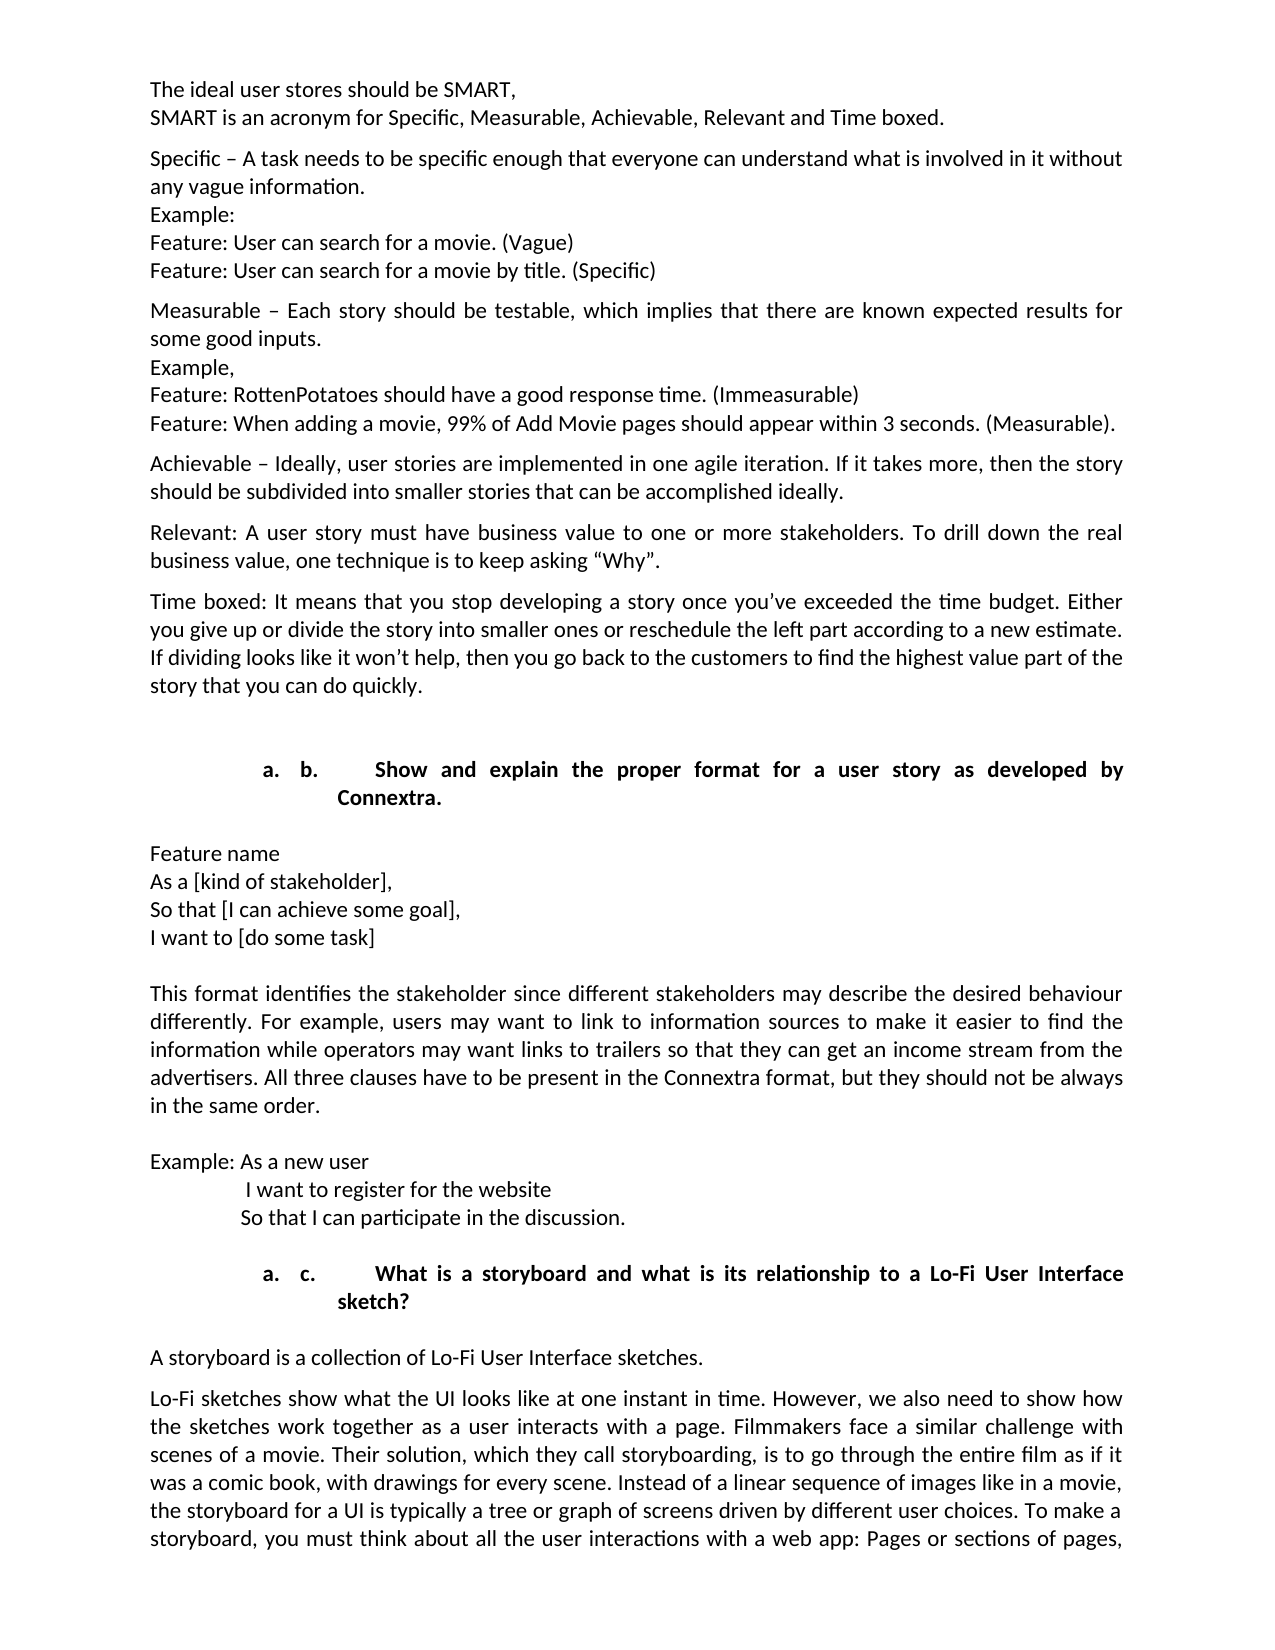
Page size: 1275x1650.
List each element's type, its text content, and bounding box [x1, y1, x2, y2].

list b. Show and explain the proper format for a user story as developed by Connextra. [262, 755, 1125, 811]
text I want to [do some task] [150, 923, 1125, 951]
text Relevant: A user story must have business value to one or more stakeholders. To drill down the real business value, one technique is to keep asking “Why”. [150, 518, 1125, 574]
text SMART is an acronym for Specific, Measurable, Achievable, Relevant and Time boxed. [150, 103, 1125, 131]
text So that I can participate in the discussion. [150, 1203, 1125, 1231]
list c. What is a storyboard and what is its relationship to a Lo-Fi User Interface sketch? [262, 1259, 1125, 1315]
text I want to register for the website [150, 1175, 1125, 1203]
text Example: [150, 200, 1125, 228]
text Feature: When adding a movie, 99% of Add Movie pages should appear within 3 seconds. (Measurable). [150, 409, 1125, 437]
text Feature name [150, 839, 1125, 867]
text Time boxed: It means that you stop developing a story once you’ve exceeded the time budget. Either you give up or divide the story into smaller ones or reschedule the left part according to a new estimate. If dividing looks like it won’t help, then you go back to the customers to find the highest value part of the story that you can do quickly. [150, 587, 1125, 699]
text Achievable – Ideally, user stories are implemented in one agile iteration. If it takes more, then the story should be subdivided into smaller stories that can be accomplished ideally. [150, 449, 1125, 505]
text Feature: User can search for a movie by title. (Specific) [150, 256, 1125, 284]
text So that [I can achieve some goal], [150, 895, 1125, 923]
text Example: As a new user [150, 1147, 1125, 1175]
text The ideal user stores should be SMART, [150, 75, 1125, 103]
text A storyboard is a collection of Lo-Fi User Interface sketches. [150, 1343, 1125, 1371]
text Lo-Fi sketches show what the UI looks like at one instant in time. However, we also need to show how the sketches work together as a user interacts with a page. Filmmakers face a similar challenge with scenes of a movie. Their solution, which they call storyboarding, is to go through the entire film as if it was a comic book, with drawings for every scene. Instead of a linear sequence of images like in a movie, the storyboard for a UI is typically a tree or graph of screens driven by different user choices. To make a storyboard, you must think about all the user interactions with a web app: Pages or sections of pages, [150, 1384, 1125, 1552]
text As a [kind of stakeholder], [150, 867, 1125, 895]
text Specific – A task needs to be specific enough that everyone can understand what is involved in it without any vague information. [150, 144, 1125, 200]
text Example, [150, 353, 1125, 381]
text This format identifies the stakeholder since different stakeholders may describe the desired behaviour differently. For example, users may want to link to information sources to make it easier to find the information while operators may want links to trailers so that they can get an income stream from the advertisers. All three clauses have to be present in the Connextra format, but they should not be always in the same order. [150, 979, 1125, 1119]
text Feature: User can search for a movie. (Vague) [150, 228, 1125, 256]
text Feature: RottenPotatoes should have a good response time. (Immeasurable) [150, 381, 1125, 409]
text Measurable – Each story should be testable, which implies that there are known expected results for some good inputs. [150, 297, 1125, 353]
